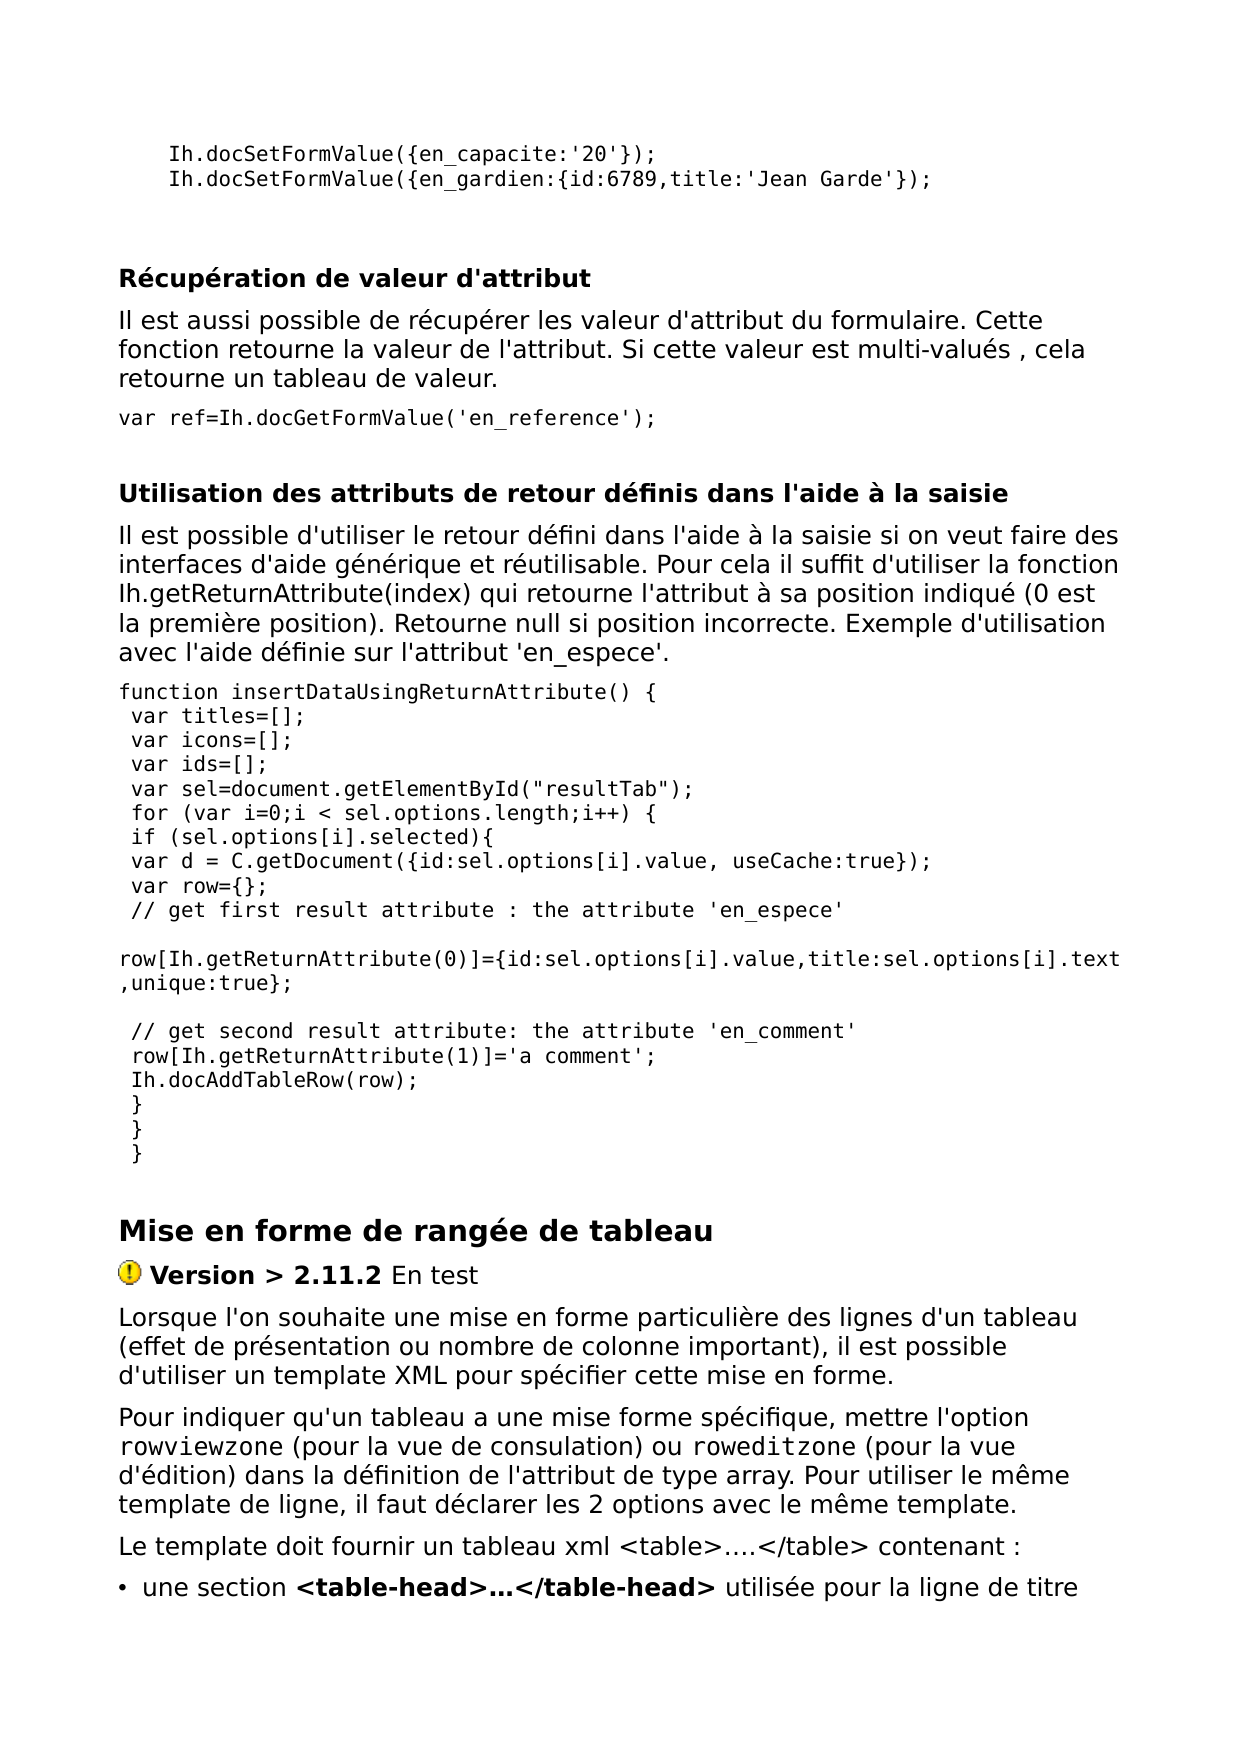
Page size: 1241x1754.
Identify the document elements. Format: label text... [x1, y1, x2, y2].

subtitle Mise en forme de rangée de tableau [118, 1214, 1122, 1248]
text function insertDataUsingReturnAttribute() { var titles=[]; var icons=[]; var ids=[]; var sel=document.getElementById("resultTab"); for (var i=0;i < sel.options.length;i++) { if (sel.options[i].selected){ var d = C.getDocument({id:sel.options[i].value, useCache:true}); var row={}; // get first result attribute : the attribute 'en_espece' row[Ih.getReturnAttribute(0)]={id:sel.options[i].value,title:sel.options[i].text,unique:true}; // get second result attribute: the attribute 'en_comment' row[Ih.getReturnAttribute(1)]='a comment'; Ih.docAddTableRow(row); } } } [118, 680, 1122, 1189]
text Il est aussi possible de récupérer les valeur d'attribut du formulaire. Cette fonction retourne la valeur de l'attribut. Si cette valeur est multi-valués , cela retourne un tableau de valeur. [118, 306, 1122, 394]
text Pour indiquer qu'un tableau a une mise forme spécifique, mettre l'option rowviewzone (pour la vue de consulation) ou roweditzone (pour la vue d'édition) dans la définition de l'attribut de type array. Pour utiliser le même template de ligne, il faut déclarer les 2 options avec le même template. [118, 1403, 1122, 1519]
subtitle Utilisation des attributs de retour définis dans l'aide à la saisie [118, 480, 1122, 509]
subtitle Récupération de valeur d'attribut [118, 264, 1122, 294]
text Il est possible d'utiliser le retour défini dans l'aide à la saisie si on veut faire des interfaces d'aide générique et réutilisable. Pour cela il suffit d'utiliser la fonction Ih.getReturnAttribute(index) qui retourne l'attribut à sa position indiqué (0 est la première position). Retourne null si position incorrecte. Exemple d'utilisation avec l'aide définie sur l'attribut 'en_espece'. [118, 521, 1122, 667]
text Ih.docSetFormValue({en_capacite:'20'}); Ih.docSetFormValue({en_gardien:{id:6789,title:'Jean Garde'}); [118, 118, 1122, 239]
text Version > 2.11.2 En test [118, 1261, 1122, 1290]
text Lorsque l'on souhaite une mise en forme particulière des lignes d'un tableau (effet de présentation ou nombre de colonne important), il est possible d'utiliser un template XML pour spécifier cette mise en forme. [118, 1303, 1122, 1390]
text Le template doit fournir un tableau xml <table>….</table> contenant : [118, 1532, 1122, 1561]
text var ref=Ih.docGetFormValue('en_reference'); [118, 406, 1122, 455]
picture [118, 1260, 142, 1285]
list une section <table-head>…</table-head> utilisée pour la ligne de titre [118, 1573, 1122, 1603]
